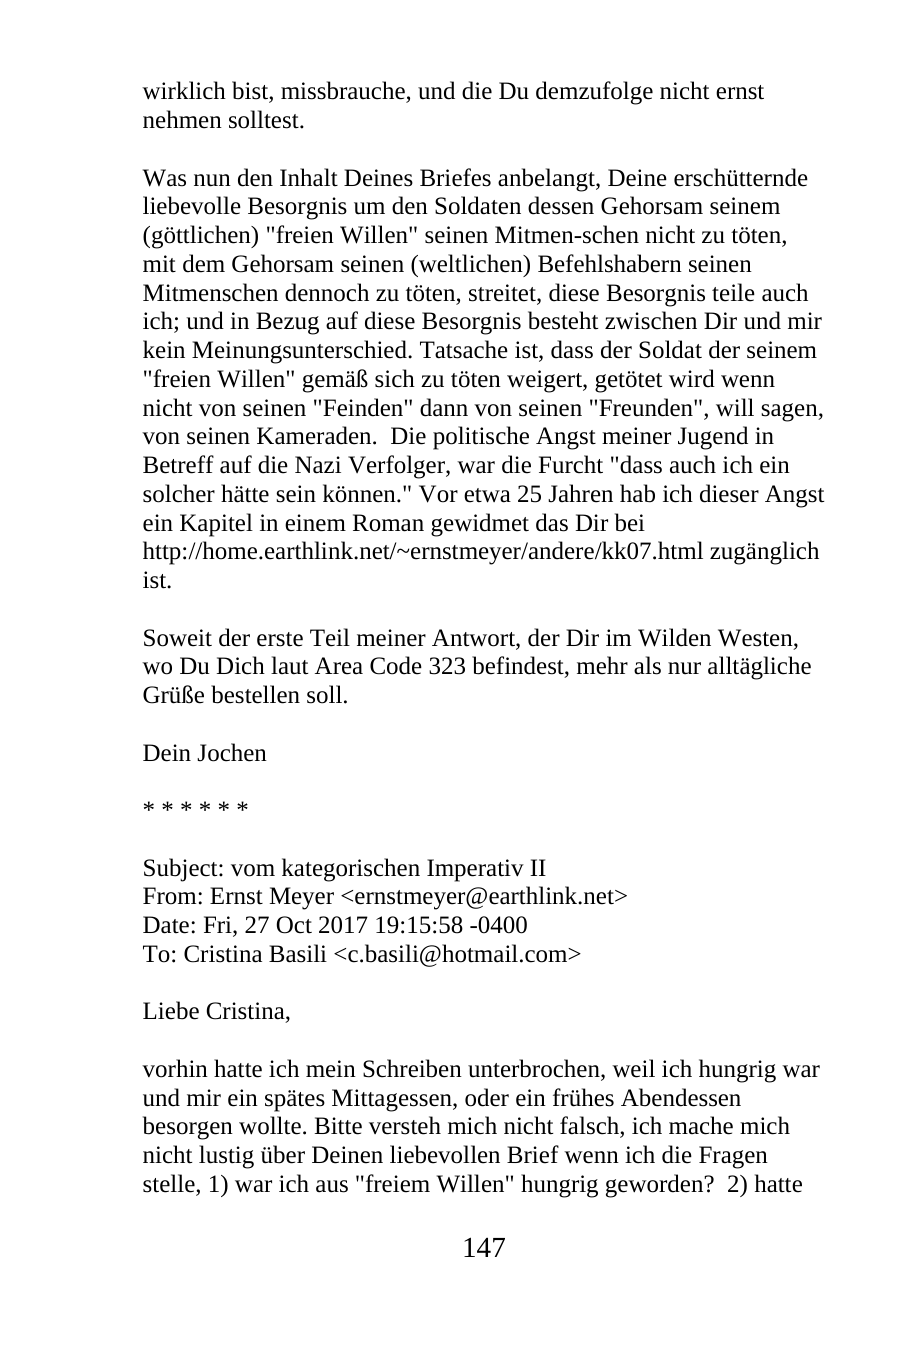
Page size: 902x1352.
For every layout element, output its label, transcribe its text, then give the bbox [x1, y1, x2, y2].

text Dein Jochen [142, 738, 825, 766]
text Date: Fri, 27 Oct 2017 19:15:58 -0400 [142, 910, 825, 939]
text To: Cristina Basili <c.basili@hotmail.com> [142, 939, 825, 968]
text Liebe Cristina, [142, 996, 825, 1025]
text From: Ernst Meyer <ernstmeyer@earthlink.net> [142, 881, 825, 910]
text Was nun den Inhalt Deines Briefes anbelangt, Deine erschütternde liebevolle Besorgnis um den Soldaten dessen Gehorsam seinem (göttlichen) "freien Willen" seinen Mitmen-schen nicht zu töten, mit dem Gehorsam seinen (weltlichen) Befehlshabern seinen Mitmenschen dennoch zu töten, streitet, diese Besorgnis teile auch ich; und in Bezug auf diese Besorgnis besteht zwischen Dir und mir kein Meinungsunterschied. Tatsache ist, dass der Soldat der seinem "freien Willen" gemäß sich zu töten weigert, getötet wird wenn nicht von seinen "Feinden" dann von seinen "Freunden", will sagen, von seinen Kameraden. Die politische Angst meiner Jugend in Betreff auf die Nazi Verfolger, war die Furcht "dass auch ich ein solcher hätte sein können." Vor etwa 25 Jahren hab ich dieser Angst ein Kapitel in einem Roman gewidmet das Dir bei [142, 163, 825, 536]
text wirklich bist, missbrauche, und die Du demzufolge nicht ernst nehmen solltest. [142, 76, 825, 134]
text * * * * * * [142, 795, 825, 824]
text http://home.earthlink.net/~ernstmeyer/andere/kk07.html zugänglich ist. [142, 536, 825, 594]
text Soweit der erste Teil meiner Antwort, der Dir im Wilden Westen, wo Du Dich laut Area Code 323 befindest, mehr als nur alltägliche Grüße bestellen soll. [142, 623, 825, 709]
text vorhin hatte ich mein Schreiben unterbrochen, weil ich hungrig war und mir ein spätes Mittagessen, oder ein frühes Abendessen besorgen wollte. Bitte versteh mich nicht falsch, ich mache mich nicht lustig über Deinen liebevollen Brief wenn ich die Fragen stelle, 1) war ich aus "freiem Willen" hungrig geworden? 2) hatte [142, 1054, 825, 1198]
text Subject: vom kategorischen Imperativ II [142, 853, 825, 881]
